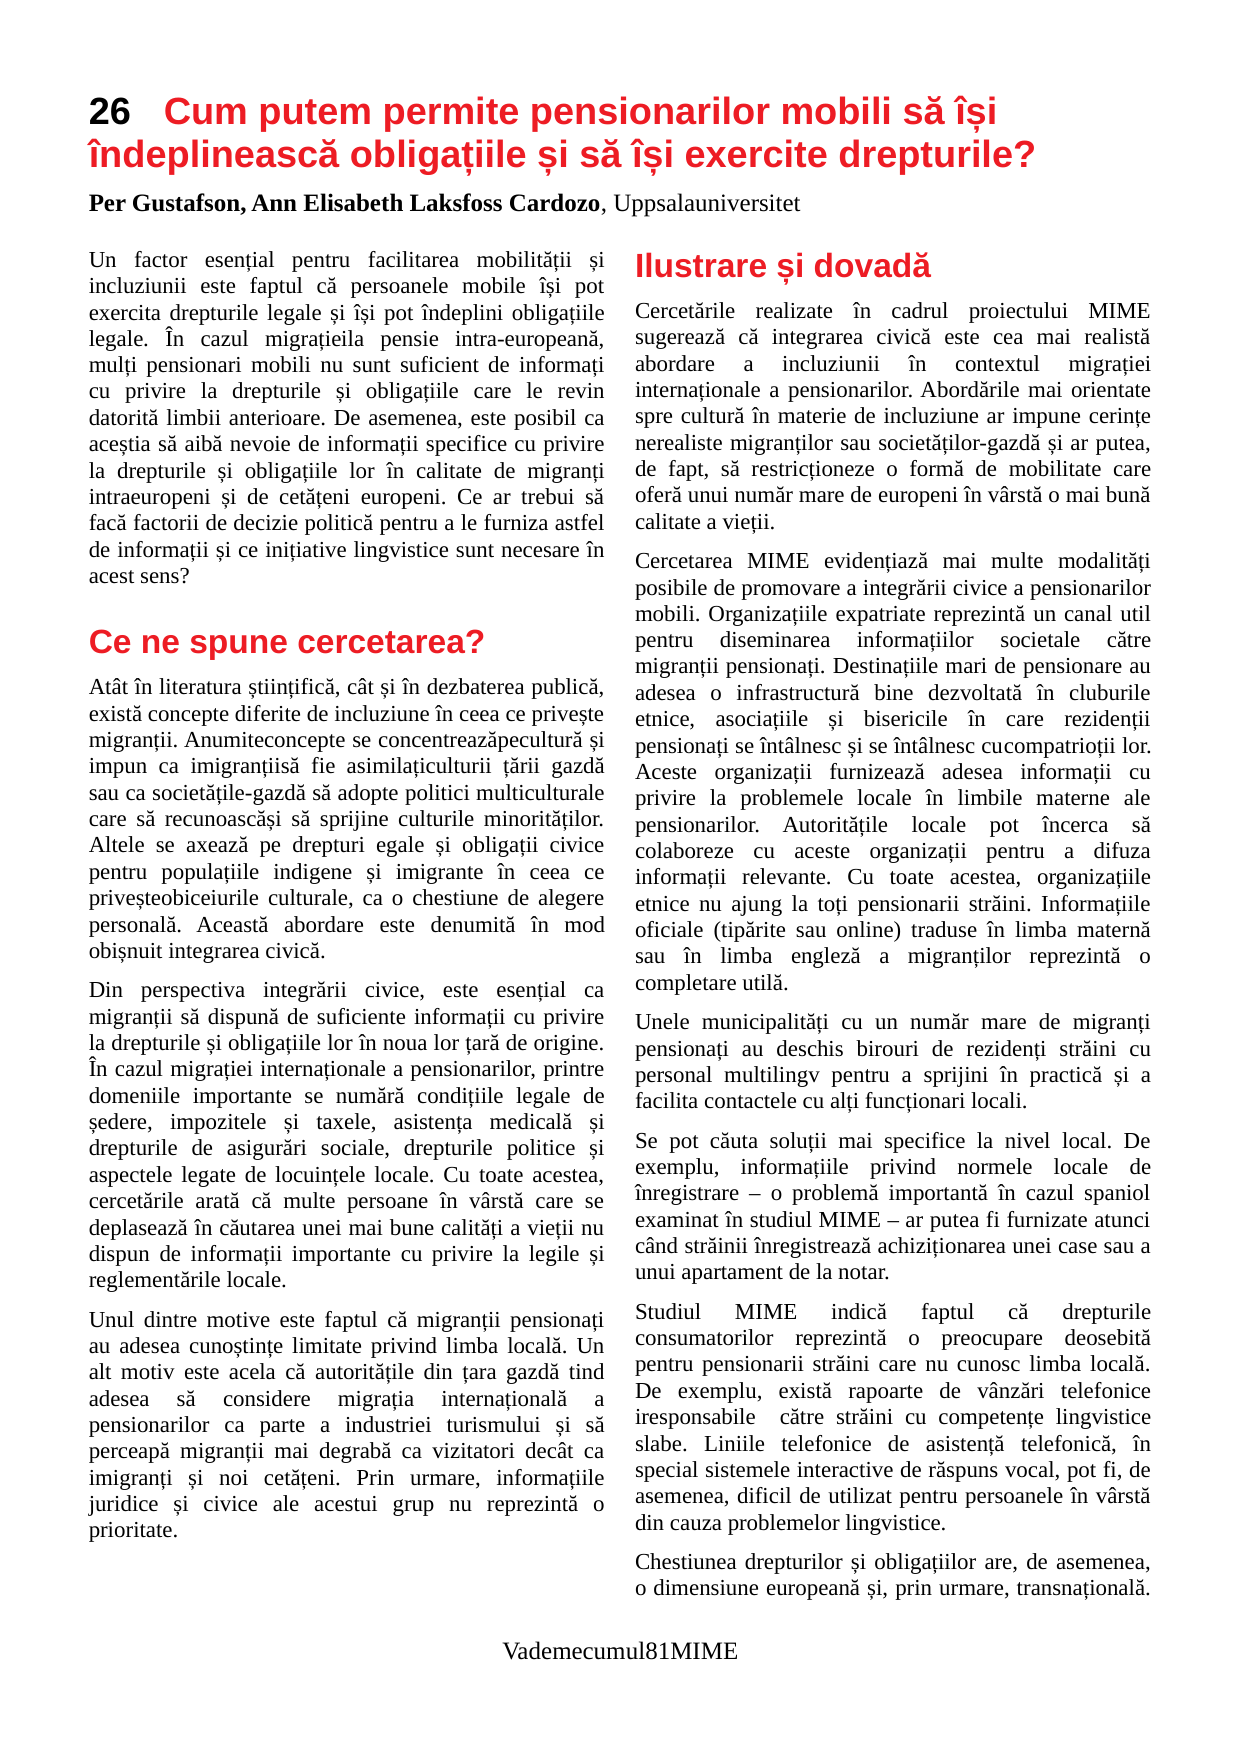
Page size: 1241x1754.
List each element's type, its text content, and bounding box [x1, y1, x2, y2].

text Unele municipalități cu un număr mare de migranți pensionați au deschis birouri de rezidenți străini cu personal multilingv pentru a sprijini în practică și a facilita contactele cu alți funcționari locali. [635, 1008, 1152, 1114]
text Per Gustafson, Ann Elisabeth Laksfoss Cardozo, Uppsalauniversitet [88, 188, 1152, 217]
subtitle Cum putem permite pensionarilor mobili să își îndeplinească obligațiile și să își exercite drepturile? [88, 88, 1152, 176]
text Chestiunea drepturilor și obligațiilor are, de asemenea, o dimensiune europeană și, prin urmare, transnațională. [635, 1548, 1152, 1601]
text Se pot căuta soluții mai specifice la nivel local. De exemplu, informațiile privind normele locale de înregistrare – o problemă importantă în cazul spaniol examinat în studiul MIME – ar putea fi furnizate atunci când străinii înregistrează achiziționarea unei case sau a unui apartament de la notar. [635, 1127, 1152, 1285]
text Studiul MIME indică faptul că drepturile consumatorilor reprezintă o preocupare deosebită pentru pensionarii străini care nu cunosc limba locală. De exemplu, există rapoarte de vânzări telefonice iresponsabile către străini cu competențe lingvistice slabe. Liniile telefonice de asistență telefonică, în special sistemele interactive de răspuns vocal, pot fi, de asemenea, dificil de utilizat pentru persoanele în vârstă din cauza problemelor lingvistice. [635, 1298, 1152, 1535]
text Cercetările realizate în cadrul proiectului MIME sugerează că integrarea civică este cea mai realistă abordare a incluziunii în contextul migrației internaționale a pensionarilor. Abordările mai orientate spre cultură în materie de incluziune ar impune cerințe nerealiste migranților sau societăților-gazdă și ar putea, de fapt, să restricționeze o formă de mobilitate care oferă unui număr mare de europeni în vârstă o mai bună calitate a vieții. [635, 297, 1152, 534]
subtitle Ilustrare și dovadă [635, 246, 1152, 284]
text Din perspectiva integrării civice, este esențial ca migranții să dispună de suficiente informații cu privire la drepturile și obligațiile lor în noua lor țară de origine. În cazul migrației internaționale a pensionarilor, printre domeniile importante se numără condițiile legale de ședere, impozitele și taxele, asistența medicală și drepturile de asigurări sociale, drepturile politice și aspectele legate de locuințele locale. Cu toate acestea, cercetările arată că multe persoane în vârstă care se deplasează în căutarea unei mai bune calități a vieții nu dispun de informații importante cu privire la legile și reglementările locale. [88, 976, 605, 1293]
text Un factor esențial pentru facilitarea mobilității și incluziunii este faptul că persoanele mobile își pot exercita drepturile legale și își pot îndeplini obligațiile legale. În cazul migrațieila pensie intra-europeană, mulți pensionari mobili nu sunt suficient de informați cu privire la drepturile și obligațiile care le revin datorită limbii anterioare. De asemenea, este posibil ca aceștia să aibă nevoie de informații specifice cu privire la drepturile și obligațiile lor în calitate de migranți intraeuropeni și de cetățeni europeni. Ce ar trebui să facă factorii de decizie politică pentru a le furniza astfel de informații și ce inițiative lingvistice sunt necesare în acest sens? [88, 246, 605, 588]
text Cercetarea MIME evidențiază mai multe modalități posibile de promovare a integrării civice a pensionarilor mobili. Organizațiile expatriate reprezintă un canal util pentru diseminarea informațiilor societale către migranții pensionați. Destinațiile mari de pensionare au adesea o infrastructură bine dezvoltată în cluburile etnice, asociațiile și bisericile în care rezidenții pensionați se întâlnesc și se întâlnesc cucompatrioții lor. Aceste organizații furnizează adesea informații cu privire la problemele locale în limbile materne ale pensionarilor. Autoritățile locale pot încerca să colaboreze cu aceste organizații pentru a difuza informații relevante. Cu toate acestea, organizațiile etnice nu ajung la toți pensionarii străini. Informațiile oficiale (tipărite sau online) traduse în limba maternă sau în limba engleză a migranților reprezintă o completare utilă. [635, 547, 1152, 995]
subtitle Ce ne spune cercetarea? [88, 622, 605, 661]
text Atât în literatura științifică, cât și în dezbaterea publică, există concepte diferite de incluziune în ceea ce privește migranții. Anumiteconcepte se concentreazăpecultură și impun ca imigranțiisă fie asimilațiculturii țării gazdă sau ca societățile-gazdă să adopte politici multiculturale care să recunoascăși să sprijine culturile minorităților. Altele se axează pe drepturi egale și obligații civice pentru populațiile indigene și imigrante în ceea ce priveșteobiceiurile culturale, ca o chestiune de alegere personală. Această abordare este denumită în mod obișnuit integrarea civică. [88, 673, 605, 963]
text Unul dintre motive este faptul că migranții pensionați au adesea cunoștințe limitate privind limba locală. Un alt motiv este acela că autoritățile din țara gazdă tind adesea să considere migrația internațională a pensionarilor ca parte a industriei turismului și să perceapă migranții mai degrabă ca vizitatori decât ca imigranți și noi cetățeni. Prin urmare, informațiile juridice și civice ale acestui grup nu reprezintă o prioritate. [88, 1306, 605, 1543]
